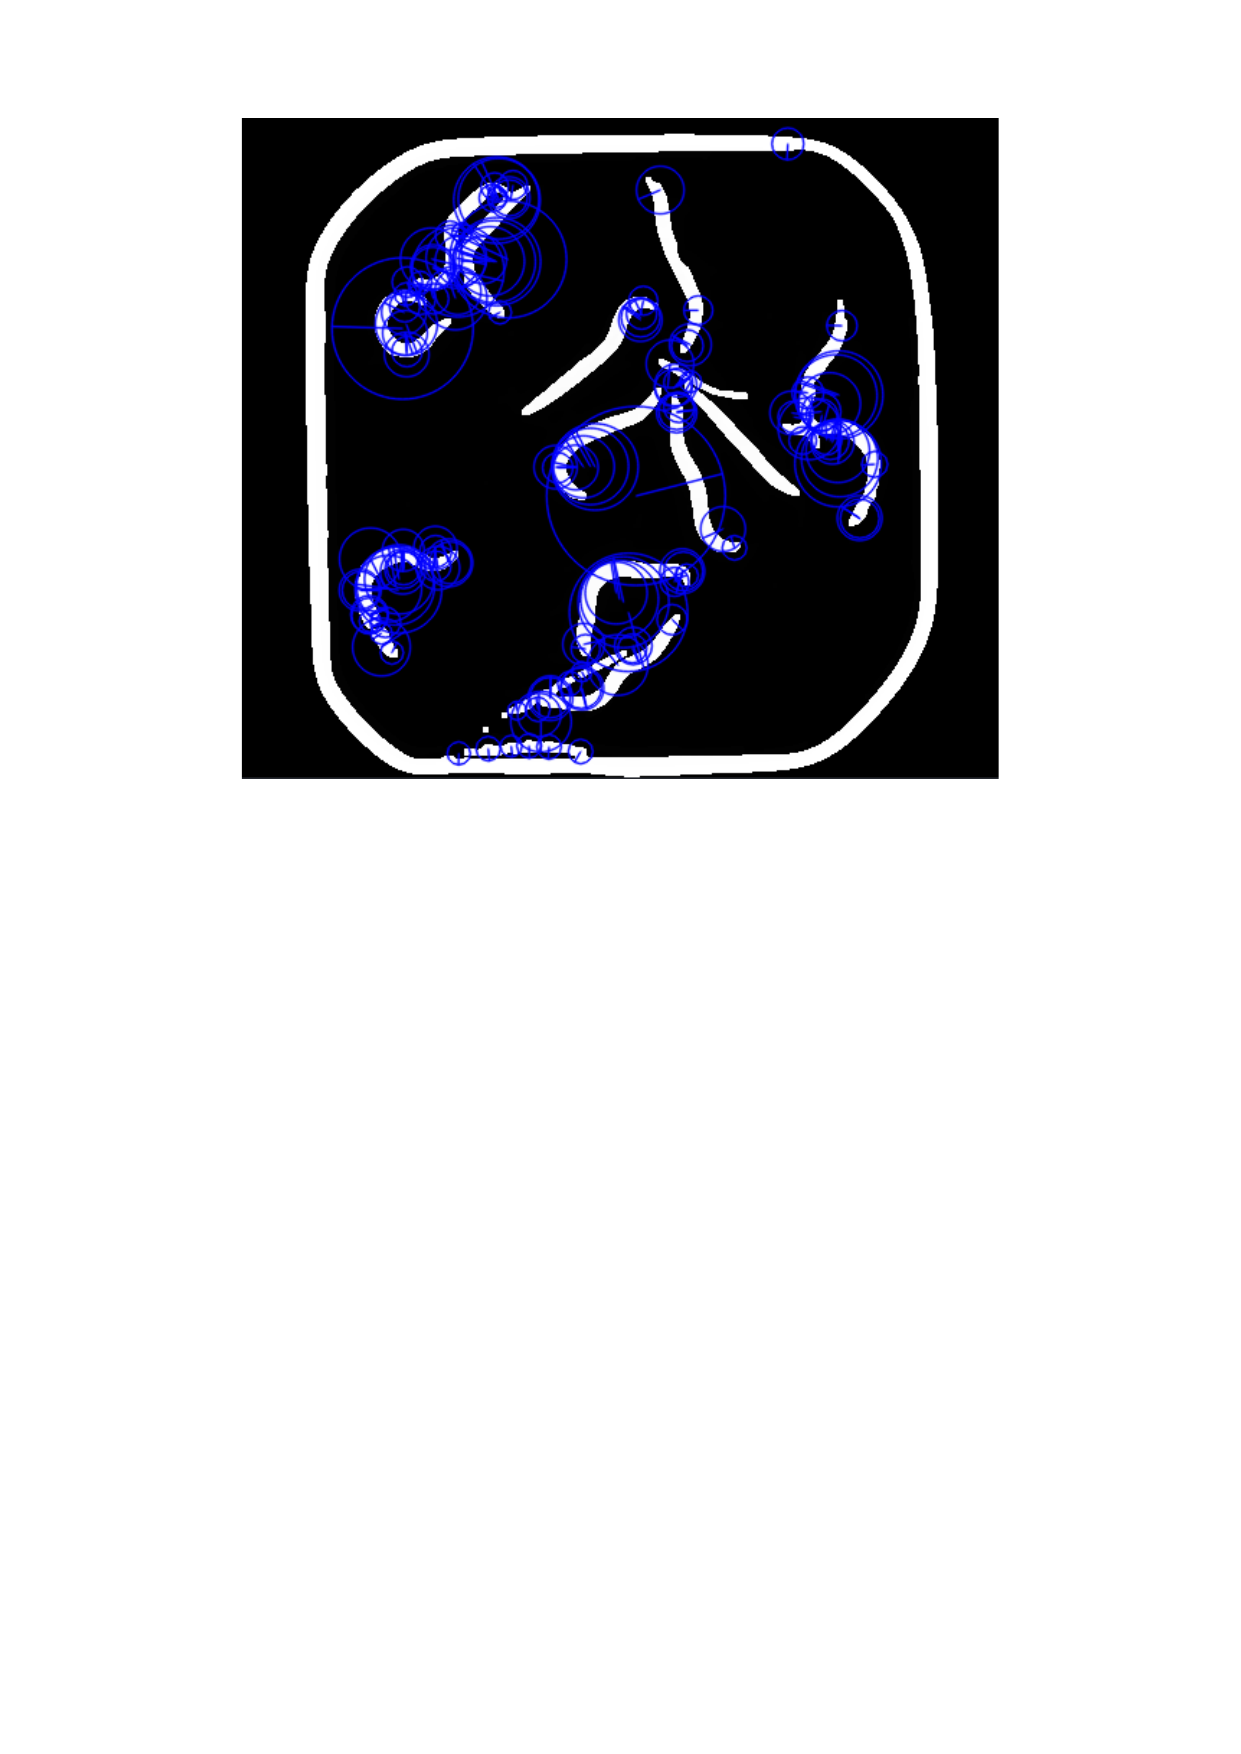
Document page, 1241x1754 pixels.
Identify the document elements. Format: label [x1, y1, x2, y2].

picture [241, 118, 999, 779]
